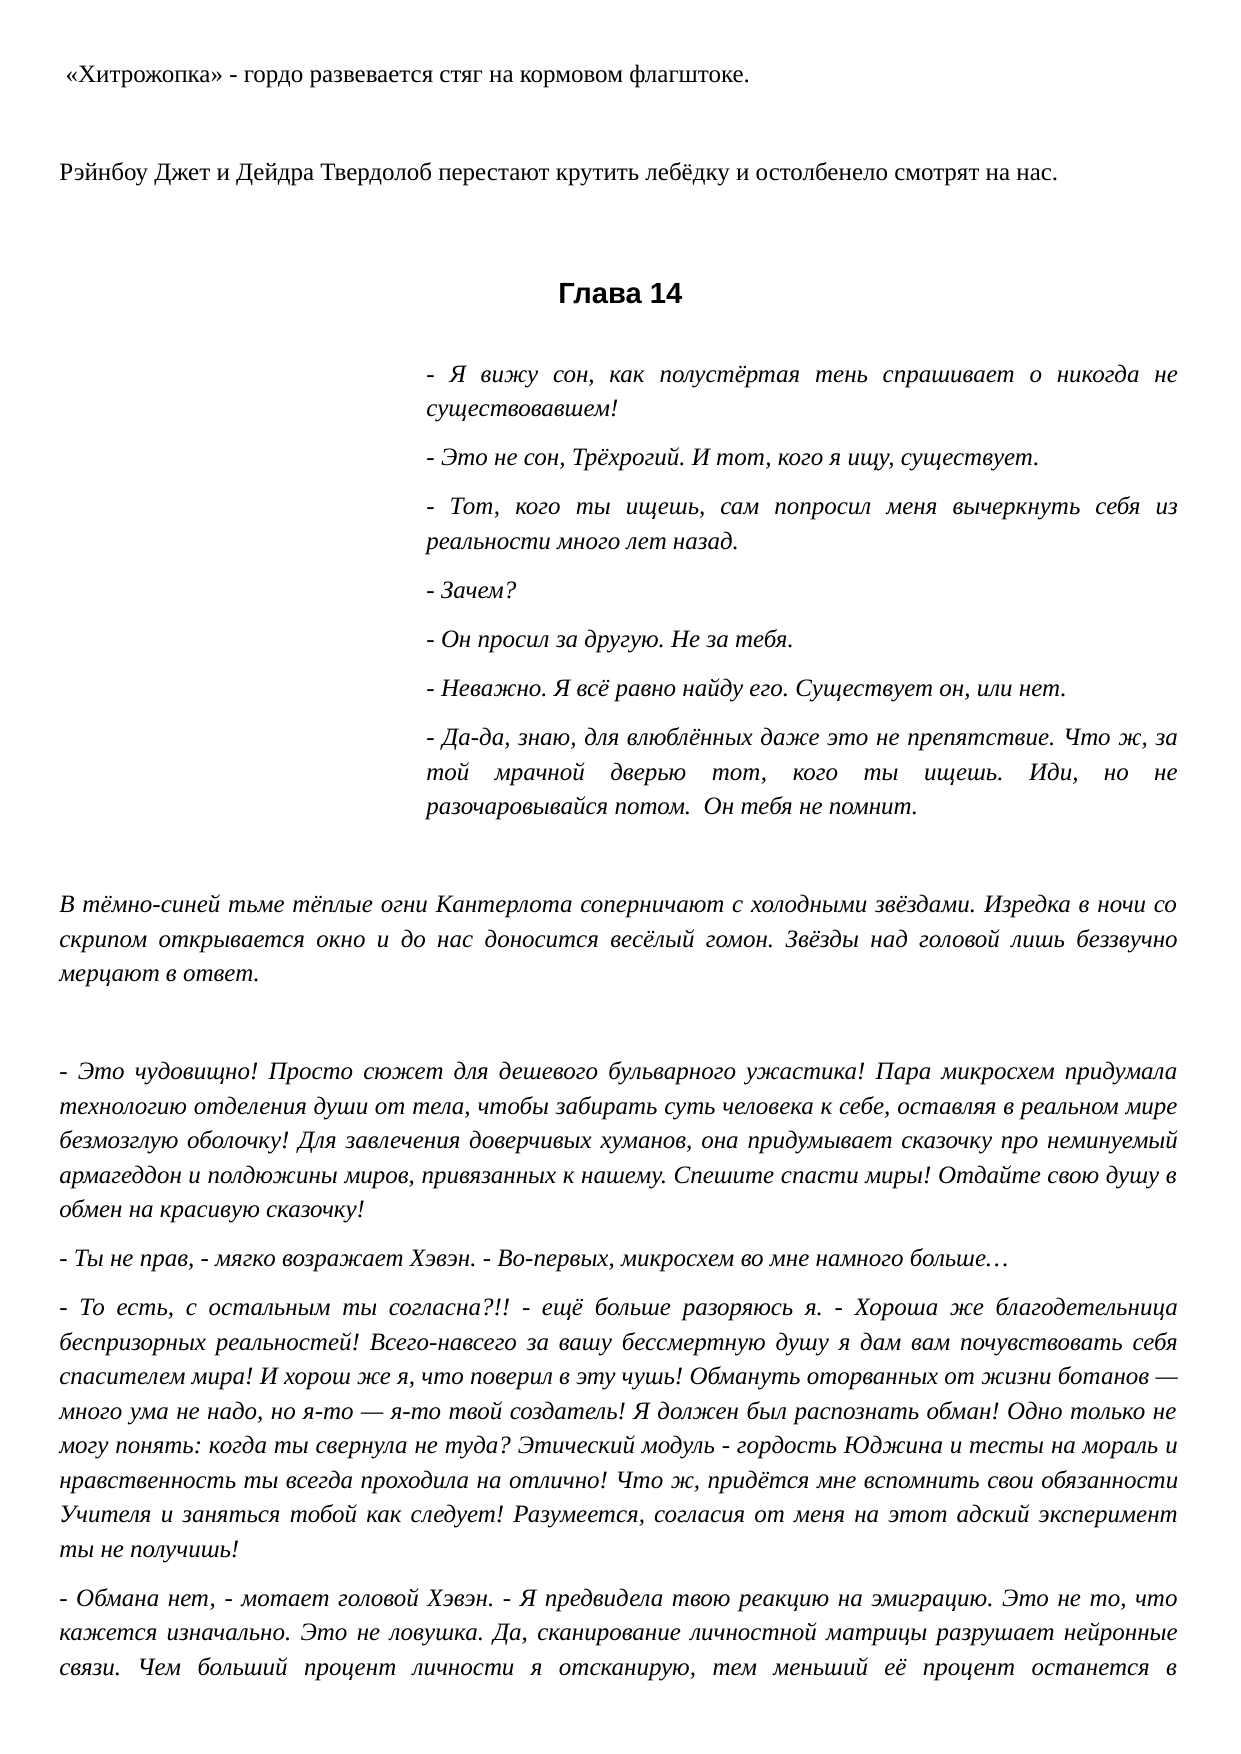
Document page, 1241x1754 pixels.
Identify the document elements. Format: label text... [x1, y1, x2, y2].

text «Хитрожопка» - гордо развевается стяг на кормовом флагштоке. [59, 59, 1181, 88]
text - Это не сон, Трёхрогий. И тот, кого я ищу, существует. [426, 442, 1181, 471]
text - Это чудовищно! Просто сюжет для дешевого бульварного ужастика! Пара микросхем придумала технологию отделения души от тела, чтобы забирать суть человека к себе, оставляя в реальном мире безмозглую оболочку! Для завлечения доверчивых хуманов, она придумывает сказочку про неминуемый армагеддон и полдюжины миров, привязанных к нашему. Спешите спасти миры! Отдайте свою душу в обмен на красивую сказочку! [59, 1056, 1181, 1223]
text - Зачем? [426, 575, 1181, 604]
text - Да-да, знаю, для влюблённых даже это не препятствие. Что ж, за той мрачной дверью тот, кого ты ищешь. Иди, но не разочаровывайся потом. Он тебя не помнит. [426, 722, 1181, 820]
text - Я вижу сон, как полустёртая тень спрашивает о никогда не существовавшем! [426, 359, 1181, 422]
text - Он просил за другую. Не за тебя. [426, 624, 1181, 653]
text - Обмана нет, - мотает головой Хэвэн. - Я предвидела твою реакцию на эмиграцию. Это не то, что кажется изначально. Это не ловушка. Да, сканирование личностной матрицы разрушает нейронные связи. Чем больший процент личности я отсканирую, тем меньший её процент останется в [59, 1583, 1181, 1680]
text - Тот, кого ты ищешь, сам попросил меня вычеркнуть себя из реальности много лет назад. [426, 491, 1181, 554]
text - Ты не прав, - мягко возражает Хэвэн. - Во-первых, микросхем во мне намного больше… [59, 1243, 1181, 1272]
text - Неважно. Я всё равно найду его. Существует он, или нет. [426, 673, 1181, 702]
text В тёмно-синей тьме тёплые огни Кантерлота соперничают с холодными звёздами. Изредка в ночи со скрипом открывается окно и до нас доносится весёлый гомон. Звёзды над головой лишь беззвучно мерцают в ответ. [59, 889, 1181, 987]
text - То есть, с остальным ты согласна?!! - ещё больше разоряюсь я. - Хороша же благодетельница беспризорных реальностей! Всего-навсего за вашу бессмертную душу я дам вам почувствовать себя спасителем мира! И хорош же я, что поверил в эту чушь! Обмануть оторванных от жизни ботанов — много ума не надо, но я-то — я-то твой создатель! Я должен был распознать обман! Одно только не могу понять: когда ты свернула не туда? Этический модуль - гордость Юджина и тесты на мораль и нравственность ты всегда проходила на отлично! Что ж, придётся мне вспомнить свои обязанности Учителя и заняться тобой как следует! Разумеется, согласия от меня на этот адский эксперимент ты не получишь! [59, 1292, 1181, 1562]
text Рэйнбоу Джет и Дейдра Твердолоб перестают крутить лебёдку и остолбенело смотрят на нас. [59, 157, 1181, 186]
subtitle Глава 14 [59, 276, 1181, 310]
